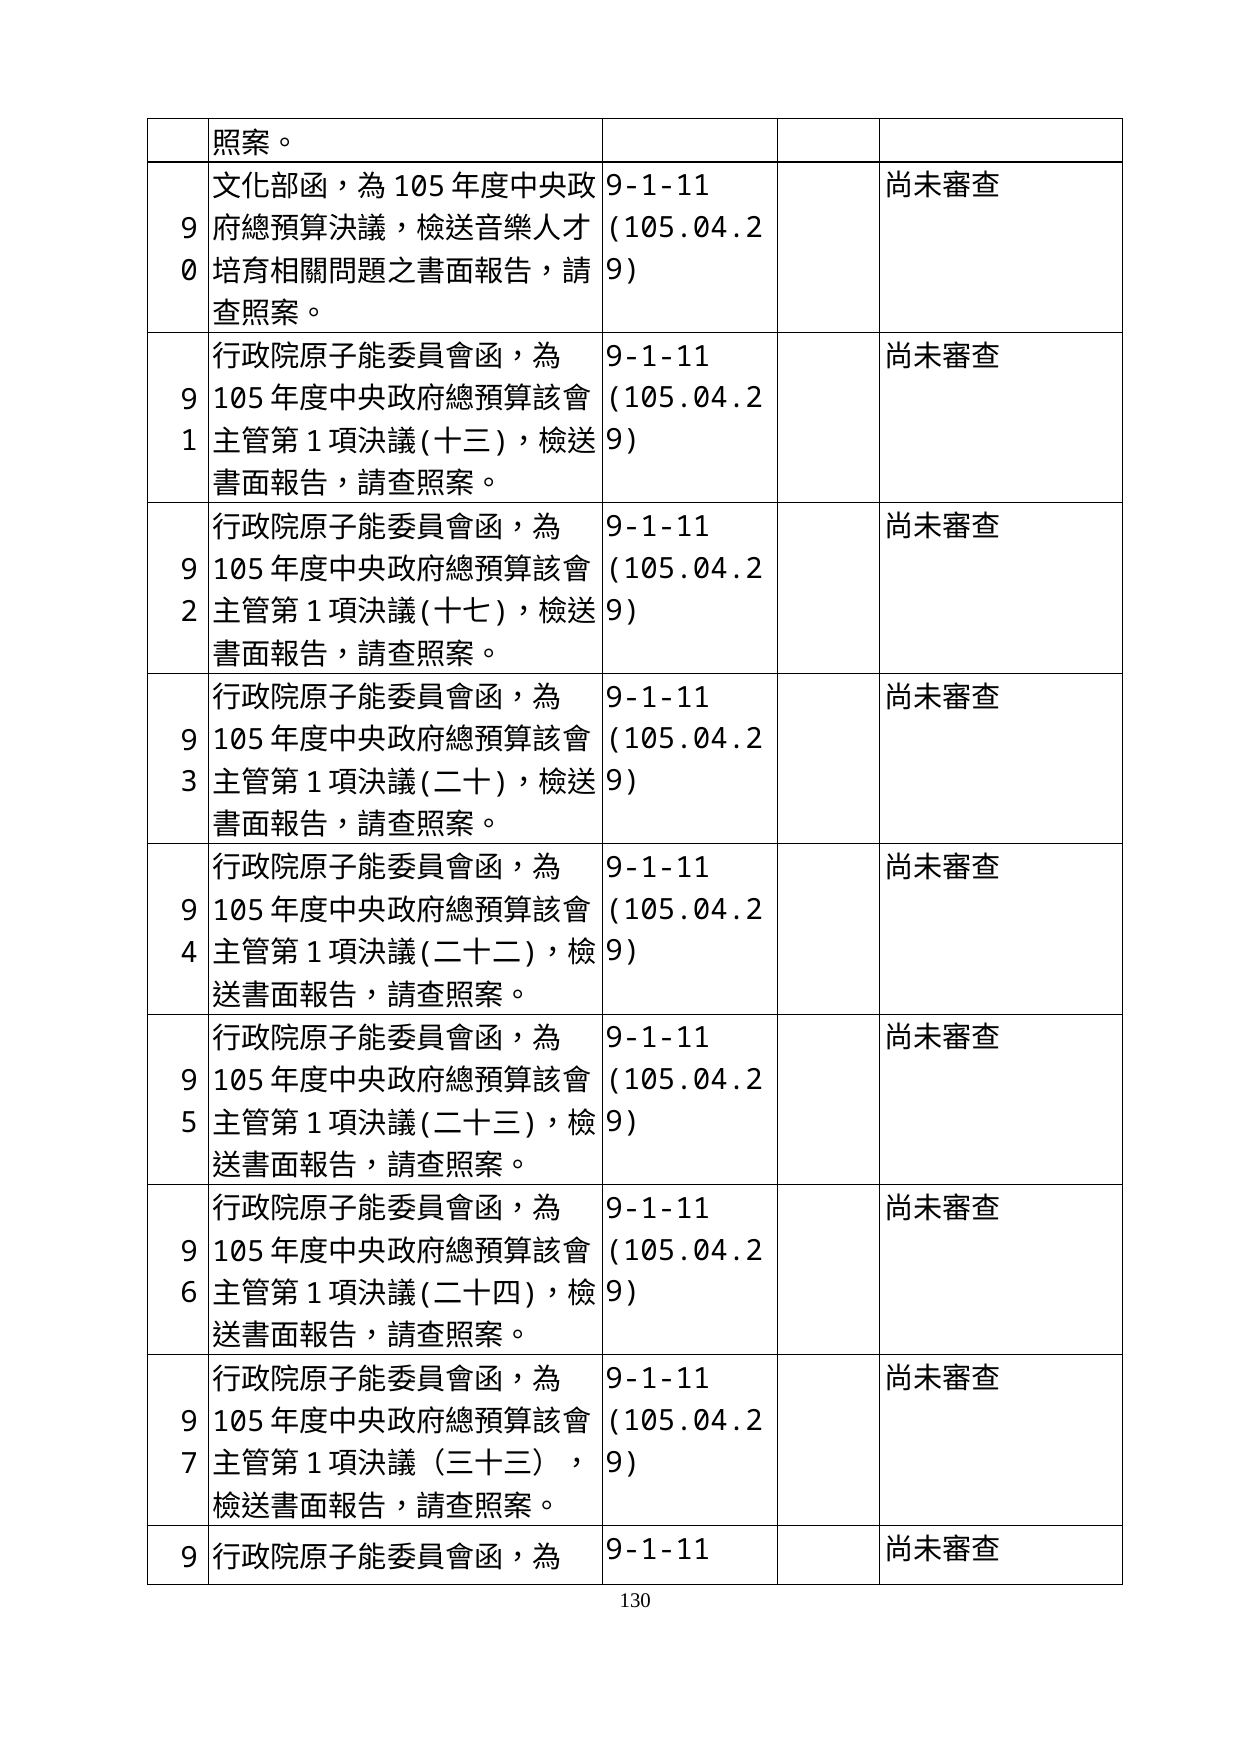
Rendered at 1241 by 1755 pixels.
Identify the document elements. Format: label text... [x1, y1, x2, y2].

table_cell 照案。 [209, 119, 602, 161]
table_cell 行政院原子能委員會函，為105年度中央政府總預算該會主管第1項決議(二十二)，檢送書面報告，請查照案。 [209, 844, 602, 1013]
table_cell 行政院原子能委員會函，為105年度中央政府總預算該會主管第1項決議(十七)，檢送書面報告，請查照案。 [209, 503, 602, 673]
table_cell 行政院原子能委員會函，為105年度中央政府總預算該會主管第1項決議(二十四)，檢送書面報告，請查照案。 [209, 1185, 602, 1354]
table_cell [148, 1526, 208, 1584]
table_cell [778, 1526, 879, 1584]
table_cell [778, 844, 879, 1013]
table_cell [148, 1355, 208, 1525]
table_cell 尚未審查 [880, 1015, 1122, 1184]
table_cell 尚未審查 [880, 1355, 1122, 1525]
table_cell [148, 1185, 208, 1354]
table_cell [778, 503, 879, 673]
table_cell 9-1-11 [603, 1526, 777, 1584]
table_cell 9-1-11 (105.04.29) [603, 163, 777, 332]
table_cell 9-1-11 (105.04.29) [603, 503, 777, 673]
table_cell [778, 163, 879, 332]
table_cell 尚未審查 [880, 503, 1122, 673]
table_cell 9-1-11 (105.04.29) [603, 1015, 777, 1184]
table_cell 尚未審查 [880, 1185, 1122, 1354]
table_cell 行政院原子能委員會函，為105年度中央政府總預算該會主管第1項決議（三十三），檢送書面報告，請查照案。 [209, 1355, 602, 1525]
table_cell [778, 674, 879, 843]
table_cell 行政院原子能委員會函，為 [209, 1526, 602, 1584]
table_cell [603, 119, 777, 161]
table_cell 行政院原子能委員會函，為105年度中央政府總預算該會主管第1項決議(二十)，檢送書面報告，請查照案。 [209, 674, 602, 843]
table_cell [148, 333, 208, 502]
table_cell [778, 1015, 879, 1184]
table_cell 尚未審查 [880, 1526, 1122, 1584]
table_cell [778, 1185, 879, 1354]
table_cell [148, 503, 208, 673]
table_cell 尚未審查 [880, 674, 1122, 843]
table_cell 9-1-11 (105.04.29) [603, 1185, 777, 1354]
table_cell 尚未審查 [880, 163, 1122, 332]
table_cell [778, 333, 879, 502]
table_cell [778, 1355, 879, 1525]
table_cell 9-1-11 (105.04.29) [603, 1355, 777, 1525]
table_cell [778, 119, 879, 161]
table_cell 行政院原子能委員會函，為105年度中央政府總預算該會主管第1項決議(十三)，檢送書面報告，請查照案。 [209, 333, 602, 502]
table_cell [880, 119, 1122, 161]
table_cell 文化部函，為105年度中央政府總預算決議，檢送音樂人才培育相關問題之書面報告，請查照案。 [209, 163, 602, 332]
table_cell [148, 163, 208, 332]
table_cell [148, 1015, 208, 1184]
table_cell 行政院原子能委員會函，為105年度中央政府總預算該會主管第1項決議(二十三)，檢送書面報告，請查照案。 [209, 1015, 602, 1184]
table_cell 尚未審查 [880, 333, 1122, 502]
table_cell 9-1-11 (105.04.29) [603, 844, 777, 1013]
table_cell 尚未審查 [880, 844, 1122, 1013]
table_cell 9-1-11 (105.04.29) [603, 674, 777, 843]
table_cell [148, 844, 208, 1013]
table_cell [148, 119, 208, 161]
table_cell 9-1-11 (105.04.29) [603, 333, 777, 502]
table_cell [148, 674, 208, 843]
